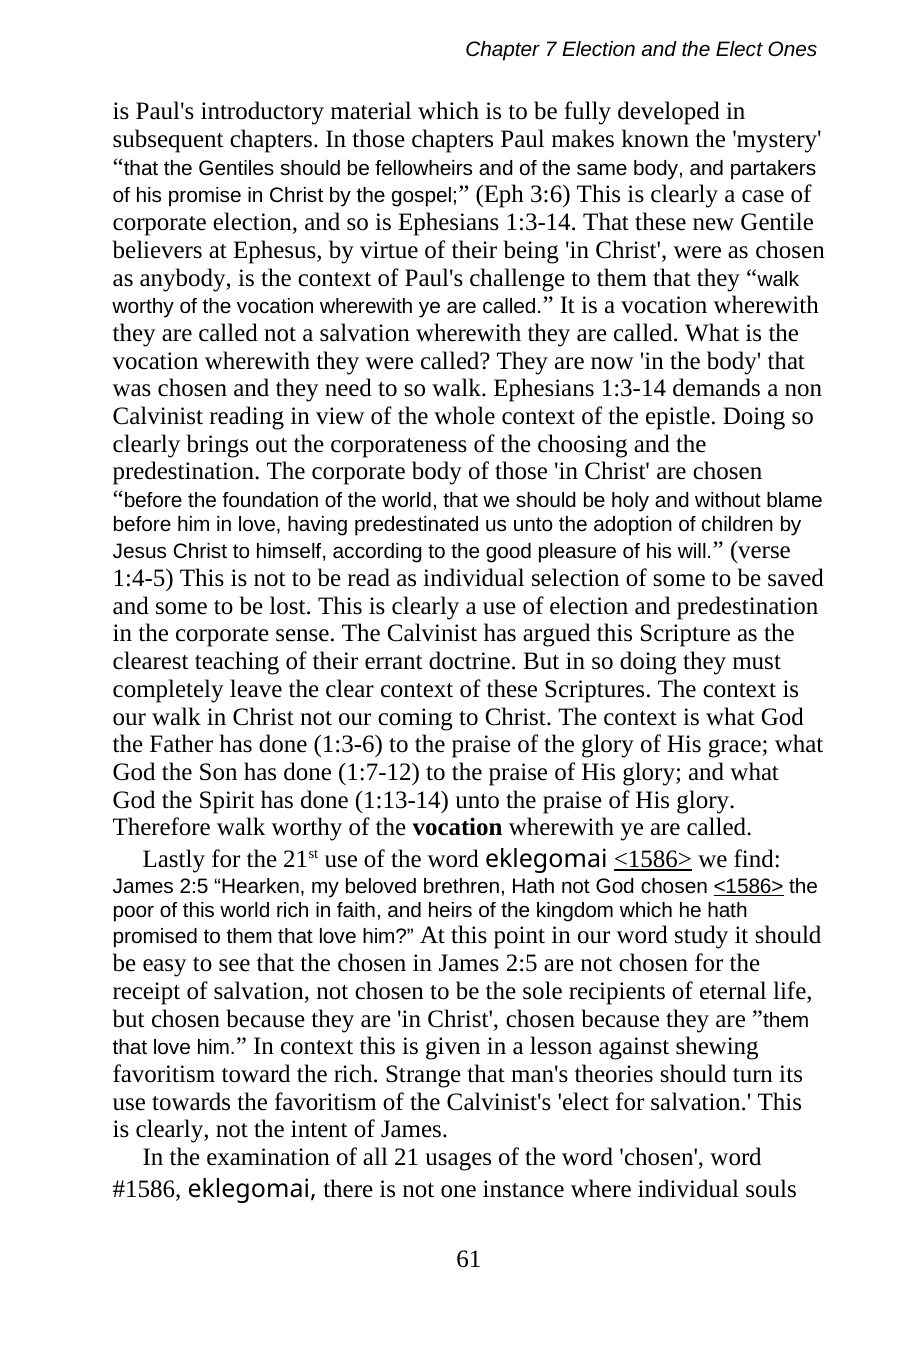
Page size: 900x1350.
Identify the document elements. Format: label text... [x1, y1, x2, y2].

text In the examination of all 21 usages of the word 'chosen', word #1586, eklegomai, there is not one instance where individual souls [112, 1143, 825, 1205]
text is Paul's introductory material which is to be fully developed in subsequent chapters. In those chapters Paul makes known the 'mystery' “that the Gentiles should be fellowheirs and of the same body, and partakers of his promise in Christ by the gospel;” (Eph 3:6) This is clearly a case of corporate election, and so is Ephesians 1:3-14. That these new Gentile believers at Ephesus, by virtue of their being 'in Christ', were as chosen as anybody, is the context of Paul's challenge to them that they “walk worthy of the vocation wherewith ye are called.” It is a vocation wherewith they are called not a salvation wherewith they are called. What is the vocation wherewith they were called? They are now 'in the body' that was chosen and they need to so walk. Ephesians 1:3-14 demands a non Calvinist reading in view of the whole context of the epistle. Doing so clearly brings out the corporateness of the choosing and the predestination. The corporate body of those 'in Christ' are chosen “before the foundation of the world, that we should be holy and without blame before him in love, having predestinated us unto the adoption of children by Jesus Christ to himself, according to the good pleasure of his will.” (verse 1:4-5) This is not to be read as individual selection of some to be saved and some to be lost. This is clearly a use of election and predestination in the corporate sense. The Calvinist has argued this Scripture as the clearest teaching of their errant doctrine. But in so doing they must completely leave the clear context of these Scriptures. The context is our walk in Christ not our coming to Christ. The context is what God the Father has done (1:3-6) to the praise of the glory of His grace; what God the Son has done (1:7-12) to the praise of His glory; and what God the Spirit has done (1:13-14) unto the praise of His glory. Therefore walk worthy of the vocation wherewith ye are called. [112, 97, 825, 841]
text Lastly for the 21st use of the word eklegomai <1586> we find: James 2:5 “Hearken, my beloved brethren, Hath not God chosen <1586> the poor of this world rich in faith, and heirs of the kingdom which he hath promised to them that love him?” At this point in our word study it should be easy to see that the chosen in James 2:5 are not chosen for the receipt of salvation, not chosen to be the sole recipients of eternal life, but chosen because they are 'in Christ', chosen because they are ”them that love him.” In context this is given in a lesson against shewing favoritism toward the rich. Strange that man's theories should turn its use towards the favoritism of the Calvinist's 'elect for salvation.' This is clearly, not the intent of James. [112, 841, 825, 1143]
